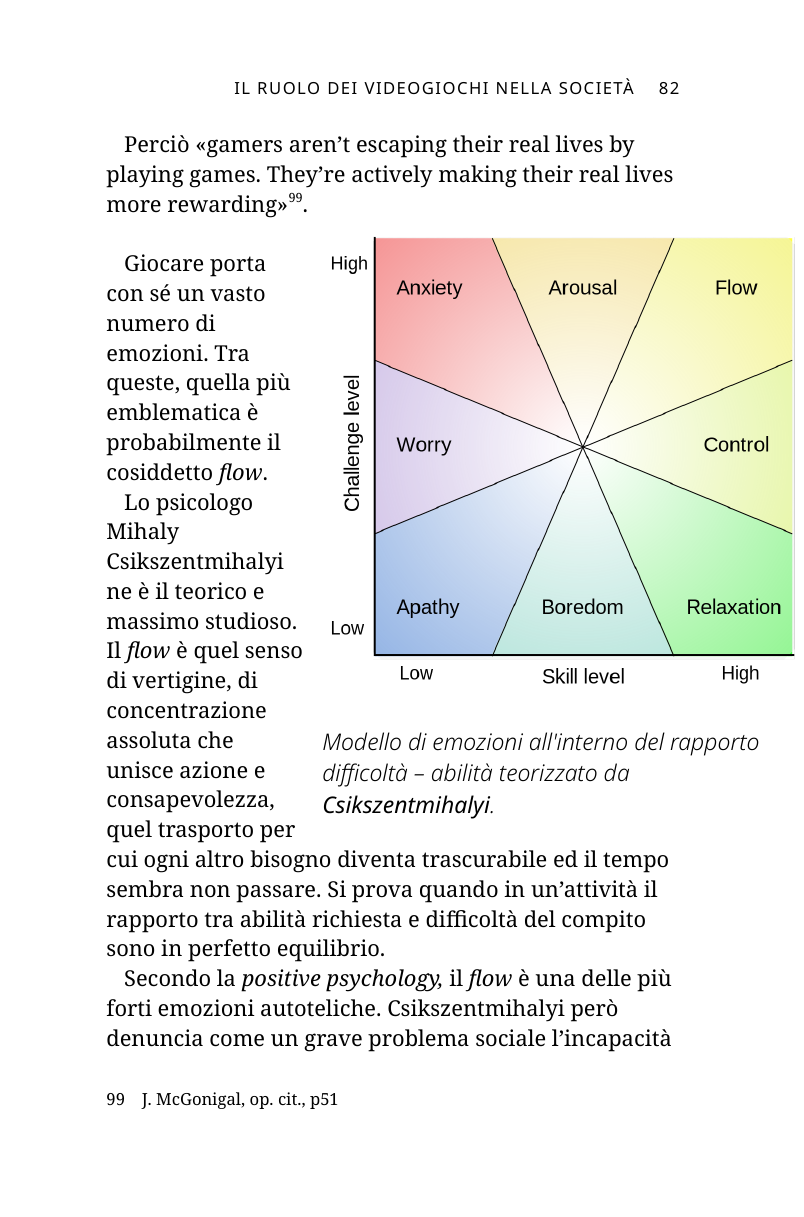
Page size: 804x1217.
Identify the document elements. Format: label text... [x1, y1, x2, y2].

text J. McGonigal, op. cit., p51 [106, 1088, 679, 1110]
text Giocare porta con sé un vasto numero di emozioni. Tra queste, quella più emblematica è probabilmente il cosiddetto flow. [106, 248, 322, 486]
text Modello di emozioni all'interno del rapporto difficoltà – abilità teorizzato da Csikszentmihalyi. [322, 695, 803, 820]
text Secondo la positive psychology, il flow è una delle più forti emozioni autoteliche. Csikszentmihalyi però denuncia come un grave problema sociale l’incapacità [106, 963, 679, 1052]
picture [322, 225, 803, 695]
text Perciò «gamers aren’t escaping their real lives by playing games. They’re actively making their real lives more rewarding». [106, 129, 679, 218]
text Lo psicologo Mihaly Csikszentmihalyi ne è il teorico e massimo studioso. Il flow è quel senso di vertigine, di concentrazione assoluta che unisce azione e consapevolezza, quel trasporto per cui ogni altro bisogno diventa trascurabile ed il tempo sembra non passare. Si prova quando in un’attività il rapporto tra abilità richiesta e difficoltà del compito sono in perfetto equilibrio. [106, 486, 679, 963]
